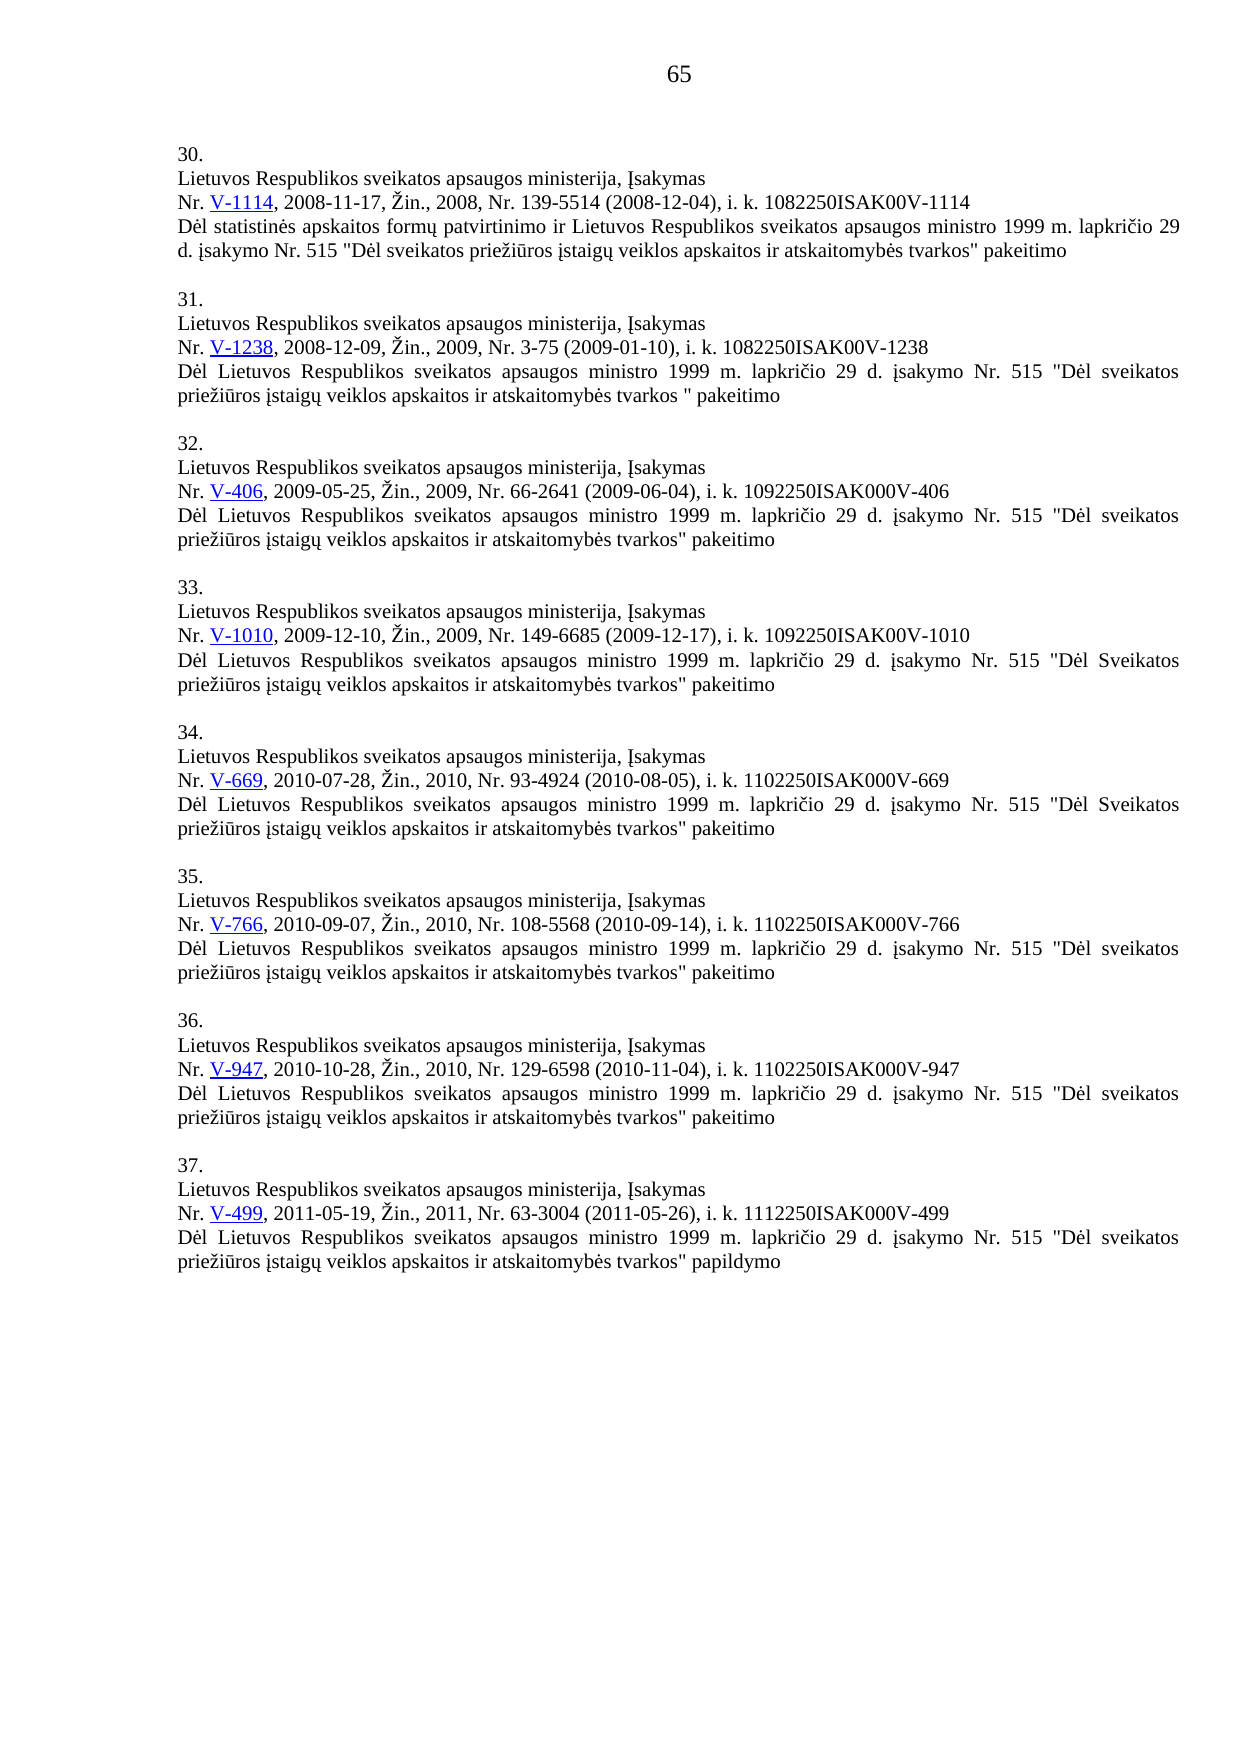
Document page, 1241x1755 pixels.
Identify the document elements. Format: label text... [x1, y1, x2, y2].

text Dėl Lietuvos Respublikos sveikatos apsaugos ministro 1999 m. lapkričio 29 d. įsakymo Nr. 515 "Dėl sveikatos priežiūros įstaigų veiklos apskaitos ir atskaitomybės tvarkos" pakeitimo [177, 503, 1181, 551]
text Lietuvos Respublikos sveikatos apsaugos ministerija, Įsakymas [177, 744, 1181, 768]
text Lietuvos Respublikos sveikatos apsaugos ministerija, Įsakymas [177, 599, 1181, 623]
text 33. [177, 575, 1181, 599]
text Lietuvos Respublikos sveikatos apsaugos ministerija, Įsakymas [177, 888, 1181, 912]
text Lietuvos Respublikos sveikatos apsaugos ministerija, Įsakymas [177, 1177, 1181, 1201]
text Lietuvos Respublikos sveikatos apsaugos ministerija, Įsakymas [177, 1032, 1181, 1057]
text 35. [177, 864, 1181, 888]
text Nr. V-1010, 2009-12-10, Žin., 2009, Nr. 149-6685 (2009-12-17), i. k. 1092250ISAK00V-1010 [177, 623, 1181, 647]
text 30. [177, 142, 1181, 166]
text Lietuvos Respublikos sveikatos apsaugos ministerija, Įsakymas [177, 455, 1181, 479]
text Dėl Lietuvos Respublikos sveikatos apsaugos ministro 1999 m. lapkričio 29 d. įsakymo Nr. 515 "Dėl Sveikatos priežiūros įstaigų veiklos apskaitos ir atskaitomybės tvarkos" pakeitimo [177, 792, 1181, 840]
text 34. [177, 720, 1181, 744]
text Nr. V-766, 2010-09-07, Žin., 2010, Nr. 108-5568 (2010-09-14), i. k. 1102250ISAK000V-766 [177, 912, 1181, 936]
text Dėl Lietuvos Respublikos sveikatos apsaugos ministro 1999 m. lapkričio 29 d. įsakymo Nr. 515 "Dėl sveikatos priežiūros įstaigų veiklos apskaitos ir atskaitomybės tvarkos" pakeitimo [177, 1081, 1181, 1129]
text Lietuvos Respublikos sveikatos apsaugos ministerija, Įsakymas [177, 166, 1181, 190]
text 31. [177, 287, 1181, 311]
text Nr. V-947, 2010-10-28, Žin., 2010, Nr. 129-6598 (2010-11-04), i. k. 1102250ISAK000V-947 [177, 1057, 1181, 1081]
text Dėl Lietuvos Respublikos sveikatos apsaugos ministro 1999 m. lapkričio 29 d. įsakymo Nr. 515 "Dėl sveikatos priežiūros įstaigų veiklos apskaitos ir atskaitomybės tvarkos " pakeitimo [177, 359, 1181, 407]
text 37. [177, 1153, 1181, 1177]
text Dėl Lietuvos Respublikos sveikatos apsaugos ministro 1999 m. lapkričio 29 d. įsakymo Nr. 515 "Dėl sveikatos priežiūros įstaigų veiklos apskaitos ir atskaitomybės tvarkos" papildymo [177, 1225, 1181, 1273]
text Lietuvos Respublikos sveikatos apsaugos ministerija, Įsakymas [177, 311, 1181, 335]
text 32. [177, 431, 1181, 455]
text Dėl Lietuvos Respublikos sveikatos apsaugos ministro 1999 m. lapkričio 29 d. įsakymo Nr. 515 "Dėl Sveikatos priežiūros įstaigų veiklos apskaitos ir atskaitomybės tvarkos" pakeitimo [177, 647, 1181, 696]
text Nr. V-499, 2011-05-19, Žin., 2011, Nr. 63-3004 (2011-05-26), i. k. 1112250ISAK000V-499 [177, 1201, 1181, 1225]
text Nr. V-669, 2010-07-28, Žin., 2010, Nr. 93-4924 (2010-08-05), i. k. 1102250ISAK000V-669 [177, 768, 1181, 792]
text Dėl Lietuvos Respublikos sveikatos apsaugos ministro 1999 m. lapkričio 29 d. įsakymo Nr. 515 "Dėl sveikatos priežiūros įstaigų veiklos apskaitos ir atskaitomybės tvarkos" pakeitimo [177, 936, 1181, 984]
text 36. [177, 1008, 1181, 1032]
text Dėl statistinės apskaitos formų patvirtinimo ir Lietuvos Respublikos sveikatos apsaugos ministro 1999 m. lapkričio 29 d. įsakymo Nr. 515 "Dėl sveikatos priežiūros įstaigų veiklos apskaitos ir atskaitomybės tvarkos" pakeitimo [177, 214, 1181, 262]
text Nr. V-406, 2009-05-25, Žin., 2009, Nr. 66-2641 (2009-06-04), i. k. 1092250ISAK000V-406 [177, 479, 1181, 503]
text Nr. V-1114, 2008-11-17, Žin., 2008, Nr. 139-5514 (2008-12-04), i. k. 1082250ISAK00V-1114 [177, 190, 1181, 214]
text Nr. V-1238, 2008-12-09, Žin., 2009, Nr. 3-75 (2009-01-10), i. k. 1082250ISAK00V-1238 [177, 335, 1181, 359]
